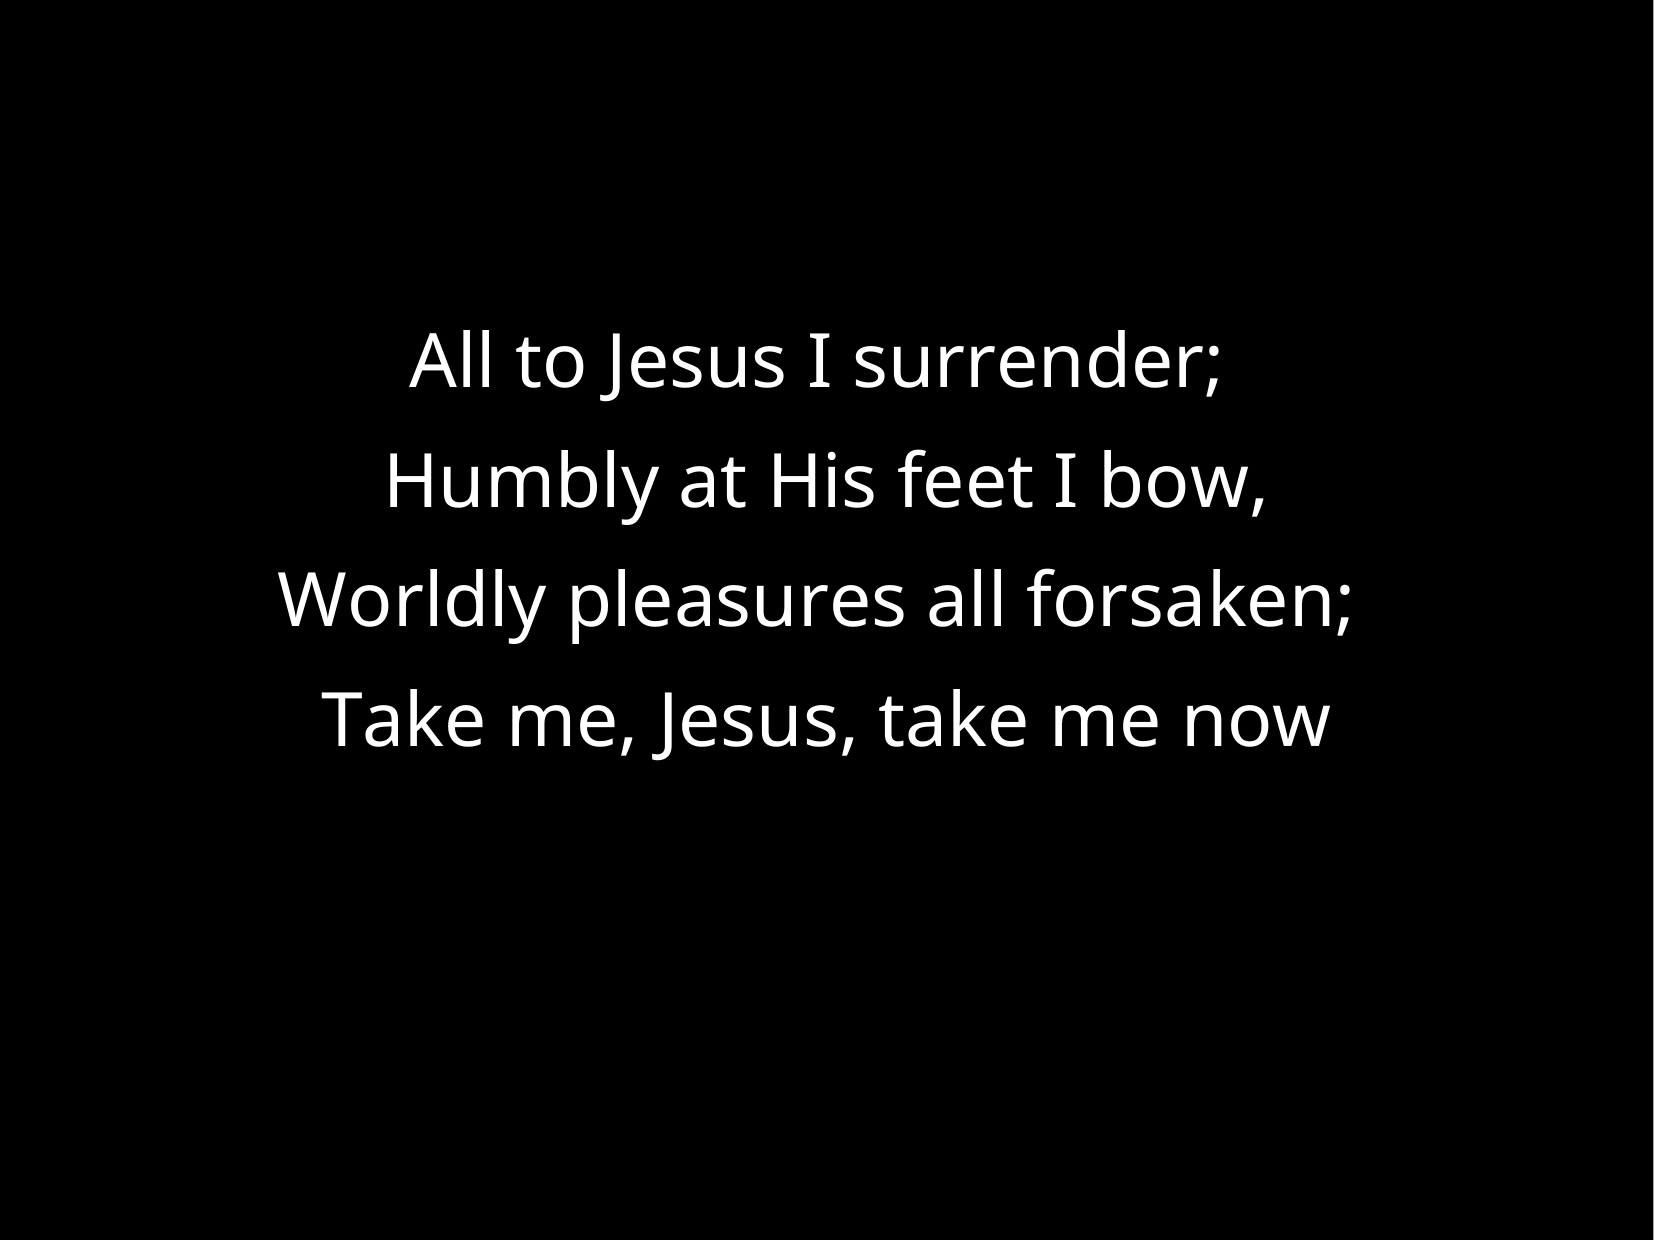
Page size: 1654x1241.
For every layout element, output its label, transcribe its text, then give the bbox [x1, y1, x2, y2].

list All to Jesus I surrender; Humbly at His feet I bow, Worldly pleasures all forsaken; Take me, Jesus, take me now [0, 307, 1654, 1229]
